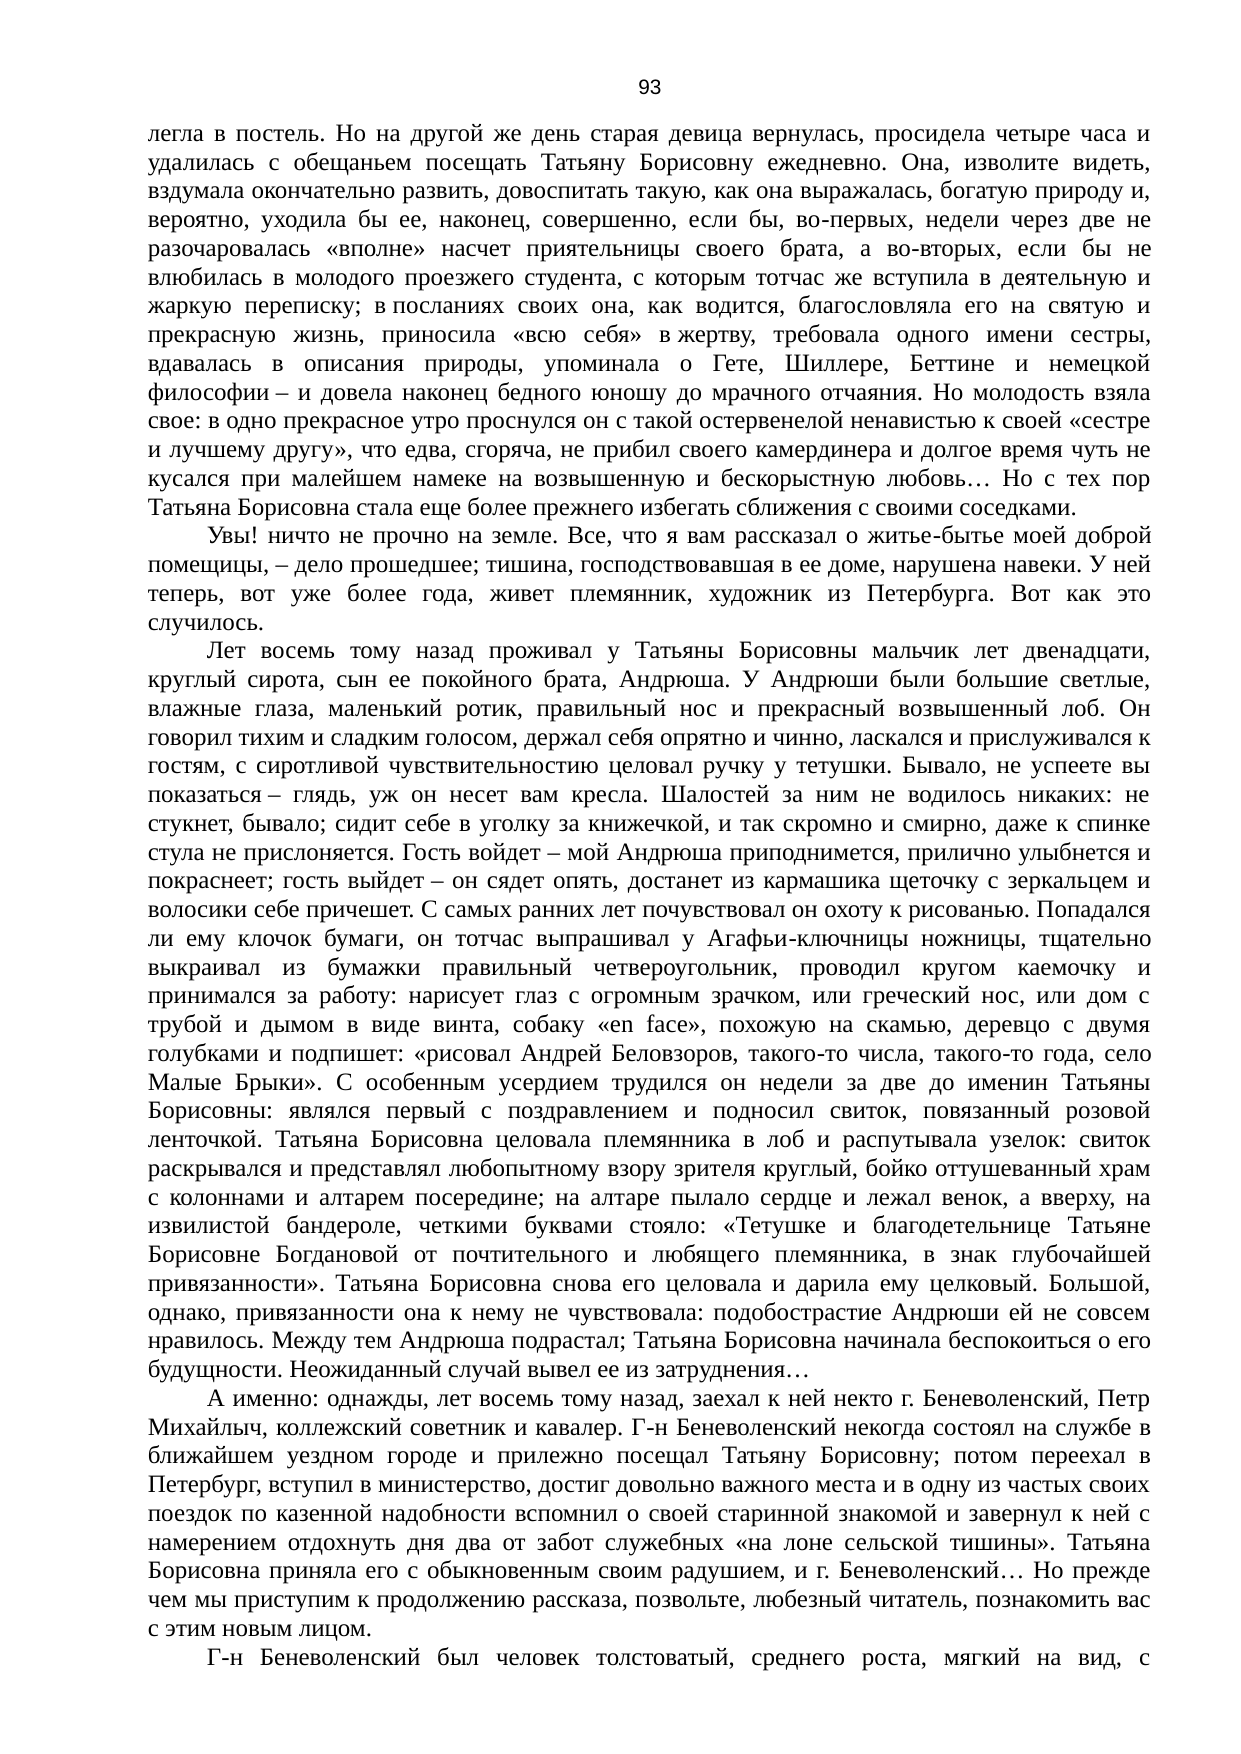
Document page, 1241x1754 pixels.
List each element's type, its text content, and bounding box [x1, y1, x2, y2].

text Г‑н Беневоленский был человек толстоватый, среднего роста, мягкий на вид, с [148, 1642, 1152, 1671]
text Лет восемь тому назад проживал у Татьяны Борисовны мальчик лет двенадцати, круглый сирота, сын ее покойного брата, Андрюша. У Андрюши были большие светлые, влажные глаза, маленький ротик, правильный нос и прекрасный возвышенный лоб. Он говорил тихим и сладким голосом, держал себя опрятно и чинно, ласкался и прислуживался к гостям, с сиротливой чувствительностию целовал ручку у тетушки. Бывало, не успеете вы показаться – глядь, уж он несет вам кресла. Шалостей за ним не водилось никаких: не стукнет, бывало; сидит себе в уголку за книжечкой, и так скромно и смирно, даже к спинке стула не прислоняется. Гость войдет – мой Андрюша приподнимется, прилично улыбнется и покраснеет; гость выйдет – он сядет опять, достанет из кармашика щеточку с зеркальцем и волосики себе причешет. С самых ранних лет почувствовал он охоту к рисованью. Попадался ли ему клочок бумаги, он тотчас выпрашивал у Агафьи‑ключницы ножницы, тщательно выкраивал из бумажки правильный четвероугольник, проводил кругом каемочку и принимался за работу: нарисует глаз с огромным зрачком, или греческий нос, или дом с трубой и дымом в виде винта, собаку «en face», похожую на скамью, деревцо с двумя голубками и подпишет: «рисовал Андрей Беловзоров, такого‑то числа, такого‑то года, село Малые Брыки». С особенным усердием трудился он недели за две до именин Татьяны Борисовны: являлся первый с поздравлением и подносил свиток, повязанный розовой ленточкой. Татьяна Борисовна целовала племянника в лоб и распутывала узелок: свиток раскрывался и представлял любопытному взору зрителя круглый, бойко оттушеванный храм с колоннами и алтарем посередине; на алтаре пылало сердце и лежал венок, а вверху, на извилистой бандероле, четкими буквами стояло: «Тетушке и благодетельнице Татьяне Борисовне Богдановой от почтительного и любящего племянника, в знак глубочайшей привязанности». Татьяна Борисовна снова его целовала и дарила ему целковый. Большой, однако, привязанности она к нему не чувствовала: подобострастие Андрюши ей не совсем нравилось. Между тем Андрюша подрастал; Татьяна Борисовна начинала беспокоиться о его будущности. Неожиданный случай вывел ее из затруднения… [148, 636, 1152, 1383]
text А именно: однажды, лет восемь тому назад, заехал к ней некто г. Беневоленский, Петр Михайлыч, коллежский советник и кавалер. Г‑н Беневоленский некогда состоял на службе в ближайшем уездном городе и прилежно посещал Татьяну Борисовну; потом переехал в Петербург, вступил в министерство, достиг довольно важного места и в одну из частых своих поездок по казенной надобности вспомнил о своей старинной знакомой и завернул к ней с намерением отдохнуть дня два от забот служебных «на лоне сельской тишины». Татьяна Борисовна приняла его с обыкновенным своим радушием, и г. Беневоленский… Но прежде чем мы приступим к продолжению рассказа, позвольте, любезный читатель, познакомить вас с этим новым лицом. [148, 1383, 1152, 1642]
text Увы! ничто не прочно на земле. Все, что я вам рассказал о житье‑бытье моей доброй помещицы, – дело прошедшее; тишина, господствовавшая в ее доме, нарушена навеки. У ней теперь, вот уже более года, живет племянник, художник из Петербурга. Вот как это случилось. [148, 521, 1152, 636]
text легла в постель. Но на другой же день старая девица вернулась, просидела четыре часа и удалилась с обещаньем посещать Татьяну Борисовну ежедневно. Она, изволите видеть, вздумала окончательно развить, довоспитать такую, как она выражалась, богатую природу и, вероятно, уходила бы ее, наконец, совершенно, если бы, во‑первых, недели через две не разочаровалась «вполне» насчет приятельницы своего брата, а во‑вторых, если бы не влюбилась в молодого проезжего студента, с которым тотчас же вступила в деятельную и жаркую переписку; в посланиях своих она, как водится, благословляла его на святую и прекрасную жизнь, приносила «всю себя» в жертву, требовала одного имени сестры, вдавалась в описания природы, упоминала о Гете, Шиллере, Беттине и немецкой философии – и довела наконец бедного юношу до мрачного отчаяния. Но молодость взяла свое: в одно прекрасное утро проснулся он с такой остервенелой ненавистью к своей «сестре и лучшему другу», что едва, сгоряча, не прибил своего камердинера и долгое время чуть не кусался при малейшем намеке на возвышенную и бескорыстную любовь… Но с тех пор Татьяна Борисовна стала еще более прежнего избегать сближения с своими соседками. [148, 118, 1152, 521]
